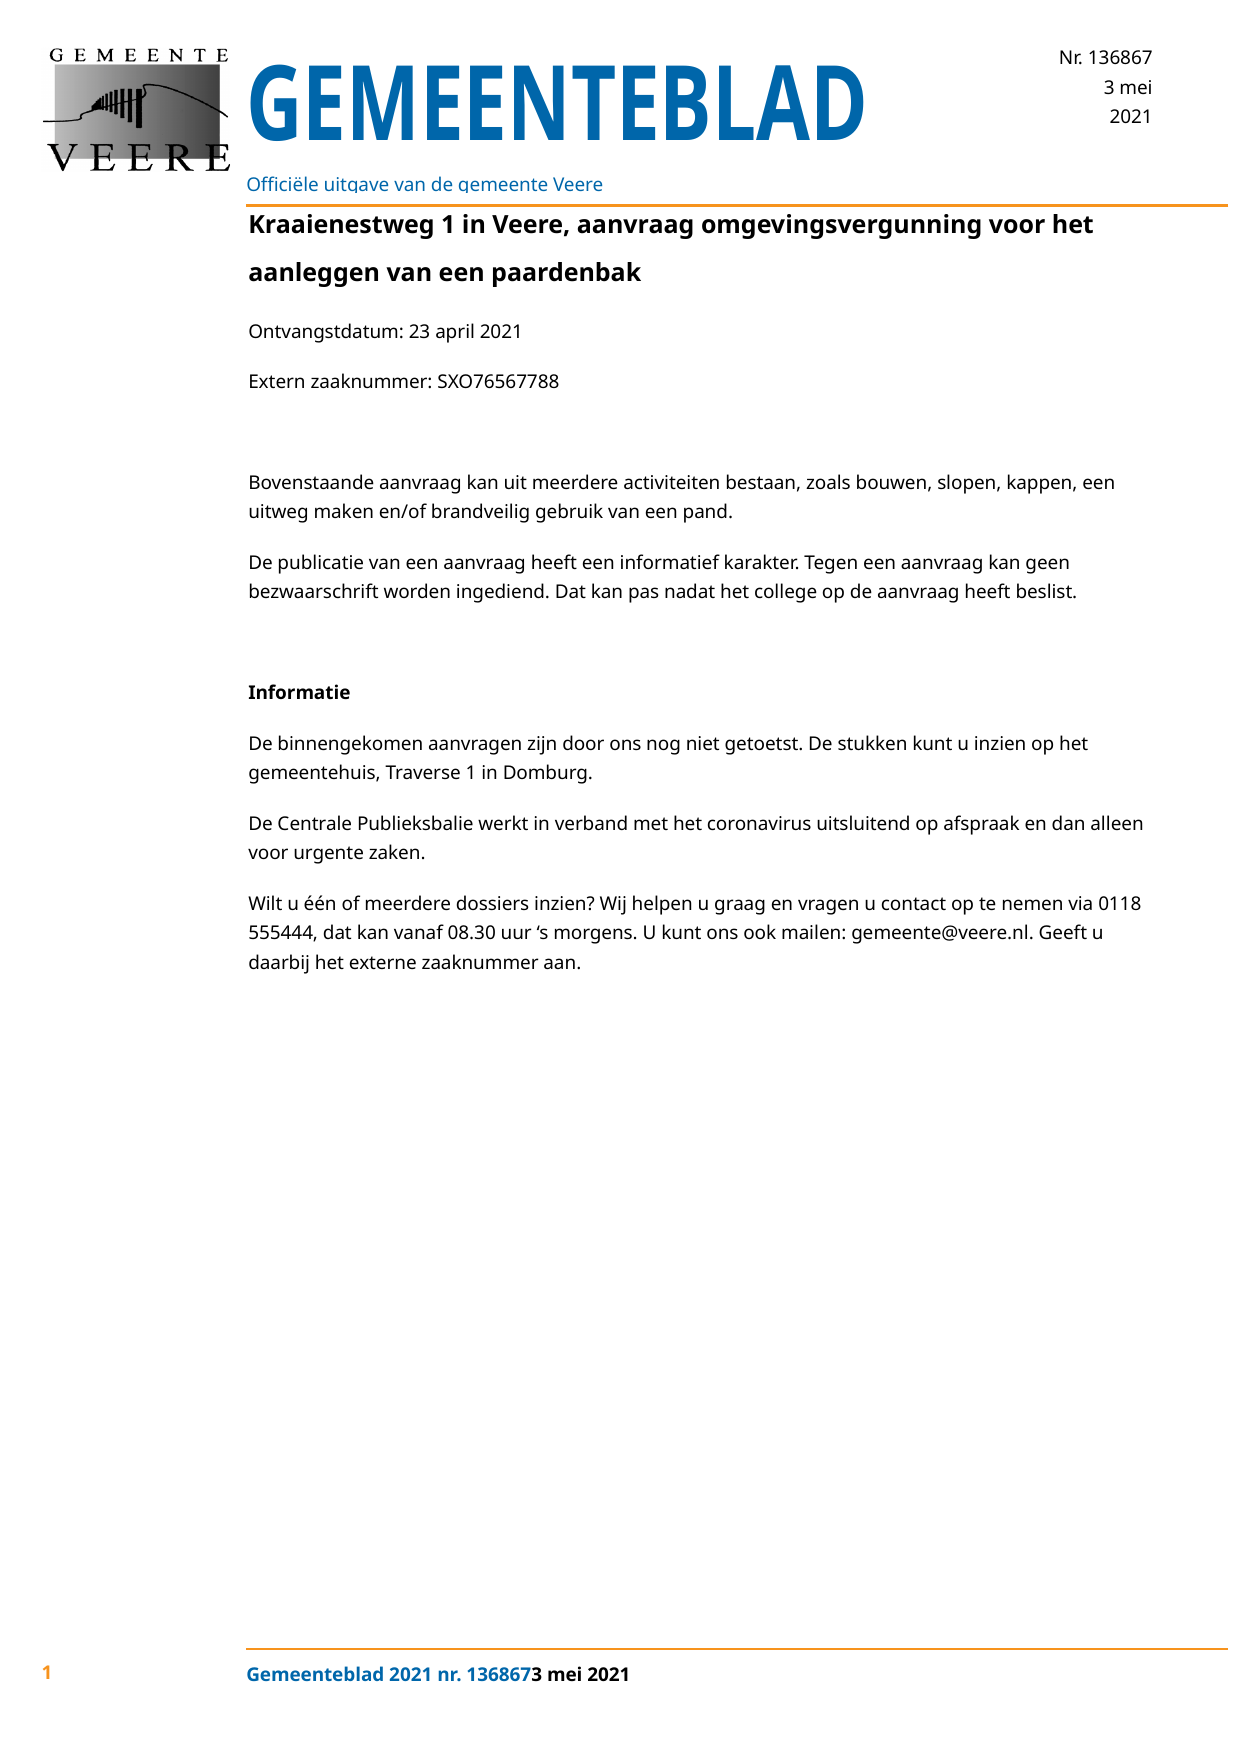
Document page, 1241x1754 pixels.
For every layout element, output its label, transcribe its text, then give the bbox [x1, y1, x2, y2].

text Extern zaaknummer: SXO76567788 [248, 368, 1152, 394]
text De Centrale Publieksbalie werkt in verband met het coronavirus uitsluitend op afspraak en dan alleen voor urgente zaken. [248, 810, 1152, 865]
text Kraaienestweg 1 in Veere, aanvraag omgevingsvergunning voor het aanleggen van een paardenbak [248, 207, 1152, 288]
text Ontvangstdatum: 23 april 2021 [248, 318, 1152, 344]
text De binnengekomen aanvragen zijn door ons nog niet getoetst. De stukken kunt u inzien op het gemeentehuis, Traverse 1 in Domburg. [248, 730, 1152, 785]
picture [41, 47, 231, 172]
text Bovenstaande aanvraag kan uit meerdere activiteiten bestaan, zoals bouwen, slopen, kappen, een uitweg maken en/of brandveilig gebruik van een pand. [248, 469, 1152, 524]
text Informatie [248, 679, 1152, 705]
text De publicatie van een aanvraag heeft een informatief karakter. Tegen een aanvraag kan geen bezwaarschrift worden ingediend. Dat kan pas nadat het college op de aanvraag heeft beslist. [248, 549, 1152, 604]
text Wilt u één of meerdere dossiers inzien? Wij helpen u graag en vragen u contact op te nemen via 0118 555444, dat kan vanaf 08.30 uur ‘s morgens. U kunt ons ook mailen: gemeente@veere.nl. Geeft u daarbij het externe zaaknummer aan. [248, 890, 1152, 975]
